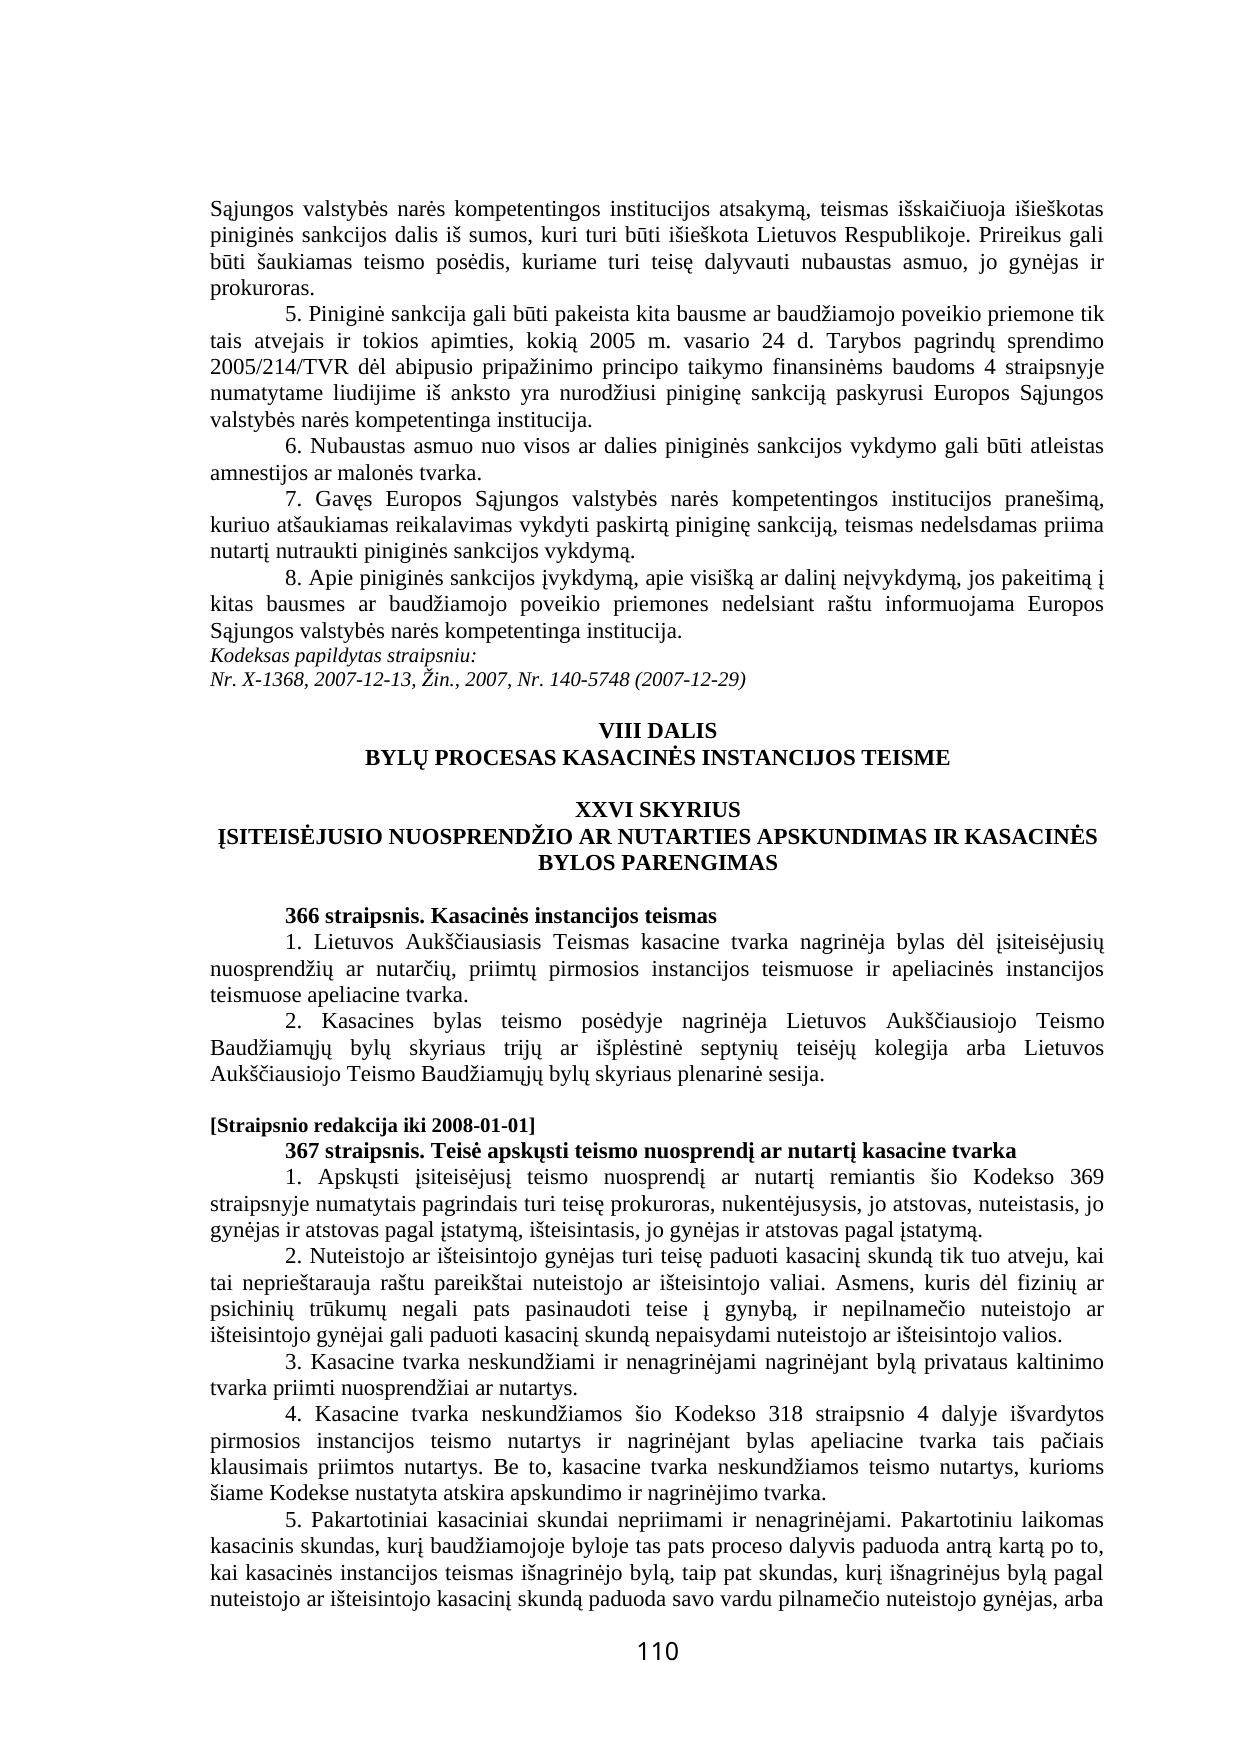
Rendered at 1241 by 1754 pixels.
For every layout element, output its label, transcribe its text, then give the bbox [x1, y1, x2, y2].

text 2. Nuteistojo ar išteisintojo gynėjas turi teisę paduoti kasacinį skundą tik tuo atveju, kai tai neprieštarauja raštu pareikštai nuteistojo ar išteisintojo valiai. Asmens, kuris dėl fizinių ar psichinių trūkumų negali pats pasinaudoti teise į gynybą, ir nepilnamečio nuteistojo ar išteisintojo gynėjai gali paduoti kasacinį skundą nepaisydami nuteistojo ar išteisintojo valios. [210, 1242, 1106, 1348]
subtitle VIII dalis [210, 717, 1106, 744]
text Kodeksas papildytas straipsniu: [210, 643, 1106, 667]
text 3. Kasacine tvarka neskundžiami ir nenagrinėjami nagrinėjant bylą privataus kaltinimo tvarka priimti nuosprendžiai ar nutartys. [210, 1348, 1106, 1400]
text Bylų procesas kasacinės instancijos teisme [210, 744, 1106, 770]
text 8. Apie piniginės sankcijos įvykdymą, apie visišką ar dalinį neįvykdymą, jos pakeitimą į kitas bausmes ar baudžiamojo poveikio priemones nedelsiant raštu informuojama Europos Sąjungos valstybės narės kompetentinga institucija. [210, 564, 1106, 643]
text 6. Nubaustas asmuo nuo visos ar dalies piniginės sankcijos vykdymo gali būti atleistas amnestijos ar malonės tvarka. [210, 432, 1106, 485]
text 4. Kasacine tvarka neskundžiamos šio Kodekso 318 straipsnio 4 dalyje išvardytos pirmosios instancijos teismo nutartys ir nagrinėjant bylas apeliacine tvarka tais pačiais klausimais priimtos nutartys. Be to, kasacine tvarka neskundžiamos teismo nutartys, kurioms šiame Kodekse nustatyta atskira apskundimo ir nagrinėjimo tvarka. [210, 1400, 1106, 1506]
text Įsiteisėjusio nuosprendžio ar nutarties apskundimas ir kasacinės bylos parengimas [210, 823, 1106, 876]
text 366 straipsnis. Kasacinės instancijos teismas [210, 902, 1106, 928]
text 5. Pakartotiniai kasaciniai skundai nepriimami ir nenagrinėjami. Pakartotiniu laikomas kasacinis skundas, kurį baudžiamojoje byloje tas pats proceso dalyvis paduoda antrą kartą po to, kai kasacinės instancijos teismas išnagrinėjo bylą, taip pat skundas, kurį išnagrinėjus bylą pagal nuteistojo ar išteisintojo kasacinį skundą paduoda savo vardu pilnamečio nuteistojo gynėjas, arba [210, 1506, 1106, 1611]
text 2. Kasacines bylas teismo posėdyje nagrinėja Lietuvos Aukščiausiojo Teismo Baudžiamųjų bylų skyriaus trijų ar išplėstinė septynių teisėjų kolegija arba Lietuvos Aukščiausiojo Teismo Baudžiamųjų bylų skyriaus plenarinė sesija. [210, 1007, 1106, 1086]
text 1. Apskųsti įsiteisėjusį teismo nuosprendį ar nutartį remiantis šio Kodekso 369 straipsnyje numatytais pagrindais turi teisę prokuroras, nukentėjusysis, jo atstovas, nuteistasis, jo gynėjas ir atstovas pagal įstatymą, išteisintasis, jo gynėjas ir atstovas pagal įstatymą. [210, 1163, 1106, 1242]
text 1. Lietuvos Aukščiausiasis Teismas kasacine tvarka nagrinėja bylas dėl įsiteisėjusių nuosprendžių ar nutarčių, priimtų pirmosios instancijos teismuose ir apeliacinės instancijos teismuose apeliacine tvarka. [210, 928, 1106, 1007]
text 367 straipsnis. Teisė apskųsti teismo nuosprendį ar nutartį kasacine tvarka [210, 1137, 1106, 1163]
text [Straipsnio redakcija iki 2008-01-01] [210, 1113, 1106, 1137]
text Sąjungos valstybės narės kompetentingos institucijos atsakymą, teismas išskaičiuoja išieškotas piniginės sankcijos dalis iš sumos, kuri turi būti išieškota Lietuvos Respublikoje. Prireikus gali būti šaukiamas teismo posėdis, kuriame turi teisę dalyvauti nubaustas asmuo, jo gynėjas ir prokuroras. [210, 195, 1106, 300]
subtitle XXVI skyrius [210, 797, 1106, 823]
text 7. Gavęs Europos Sąjungos valstybės narės kompetentingos institucijos pranešimą, kuriuo atšaukiamas reikalavimas vykdyti paskirtą piniginę sankciją, teismas nedelsdamas priima nutartį nutraukti piniginės sankcijos vykdymą. [210, 485, 1106, 564]
text Nr. X-1368, 2007-12-13, Žin., 2007, Nr. 140-5748 (2007-12-29) [210, 667, 1106, 691]
text 5. Piniginė sankcija gali būti pakeista kita bausme ar baudžiamojo poveikio priemone tik tais atvejais ir tokios apimties, kokią 2005 m. vasario 24 d. Tarybos pagrindų sprendimo 2005/214/TVR dėl abipusio pripažinimo principo taikymo finansinėms baudoms 4 straipsnyje numatytame liudijime iš anksto yra nurodžiusi piniginę sankciją paskyrusi Europos Sąjungos valstybės narės kompetentinga institucija. [210, 300, 1106, 432]
